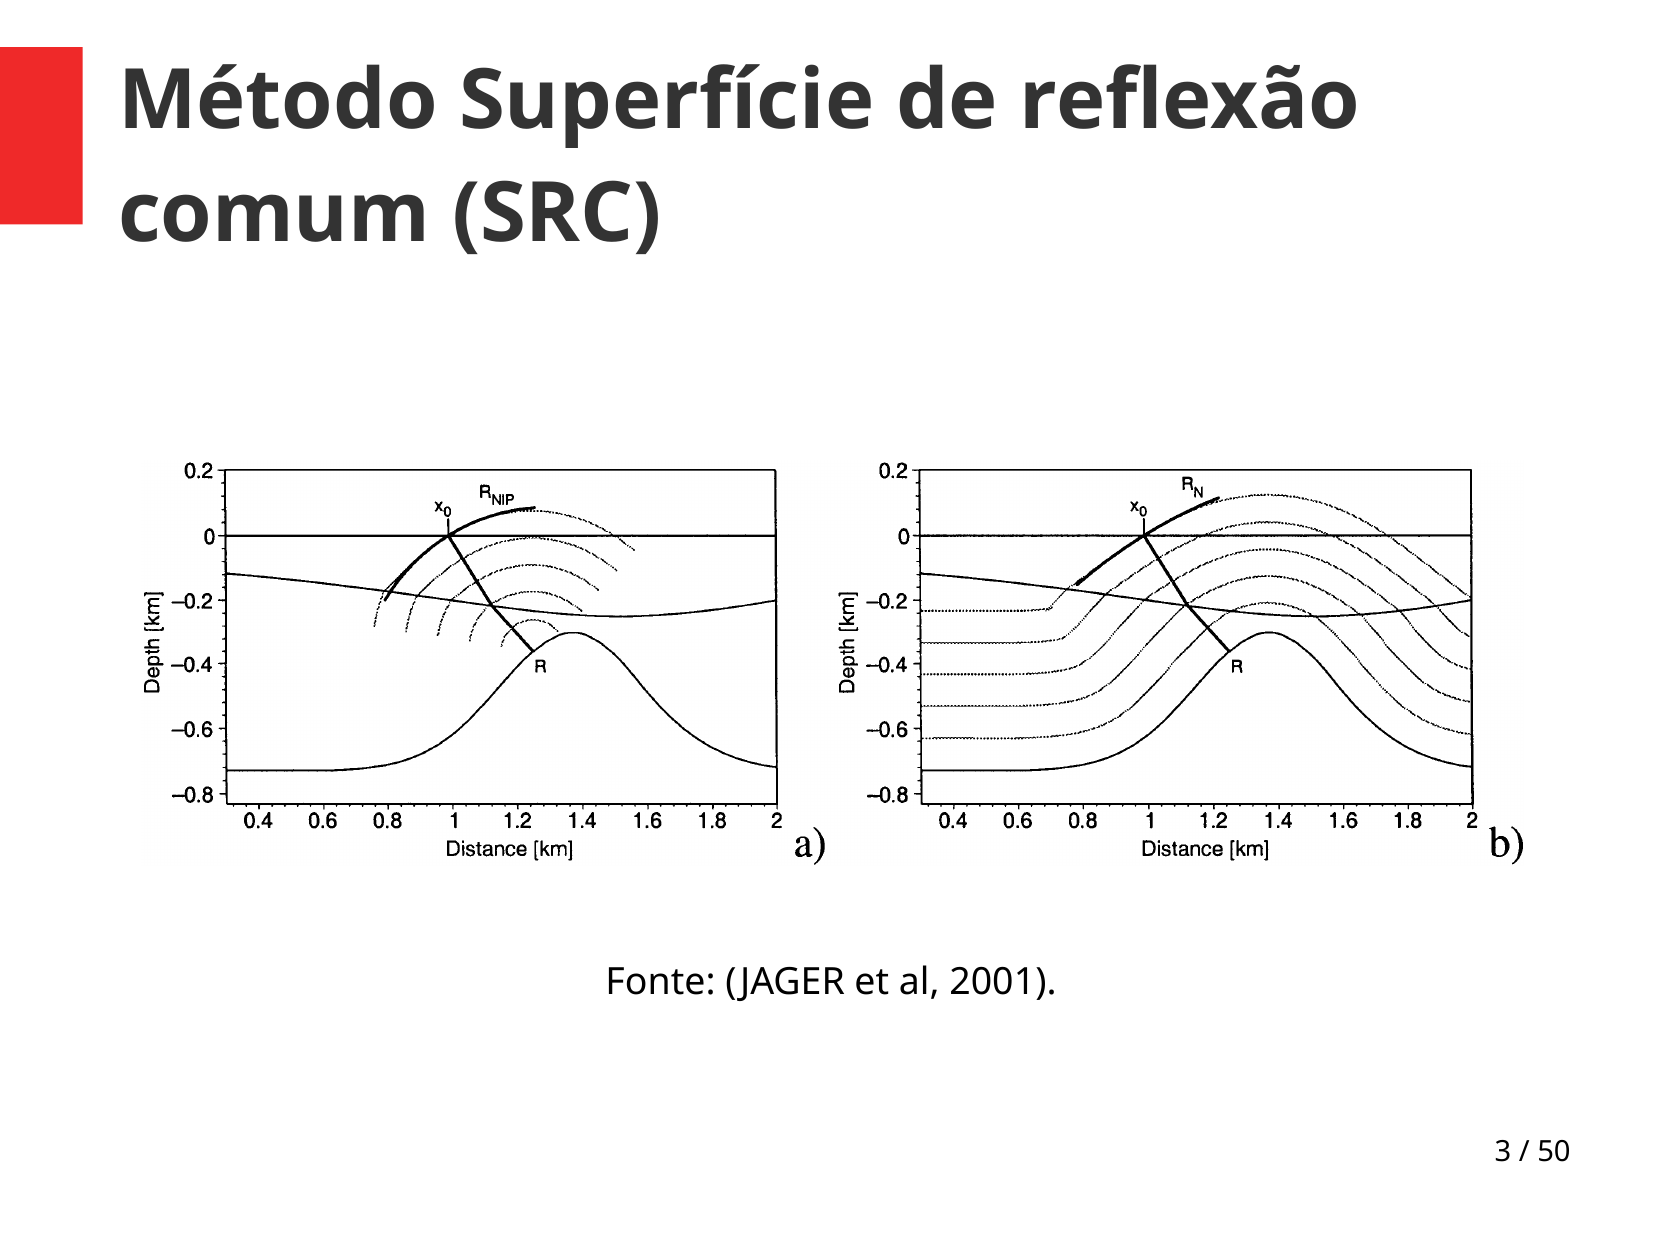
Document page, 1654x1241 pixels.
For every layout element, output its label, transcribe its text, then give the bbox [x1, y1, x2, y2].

text_box Fonte: (JAGER et al, 2001). [590, 947, 1134, 1049]
title Método Superfície de reflexão comum (SRC) [118, 49, 1571, 257]
picture [141, 460, 1524, 866]
